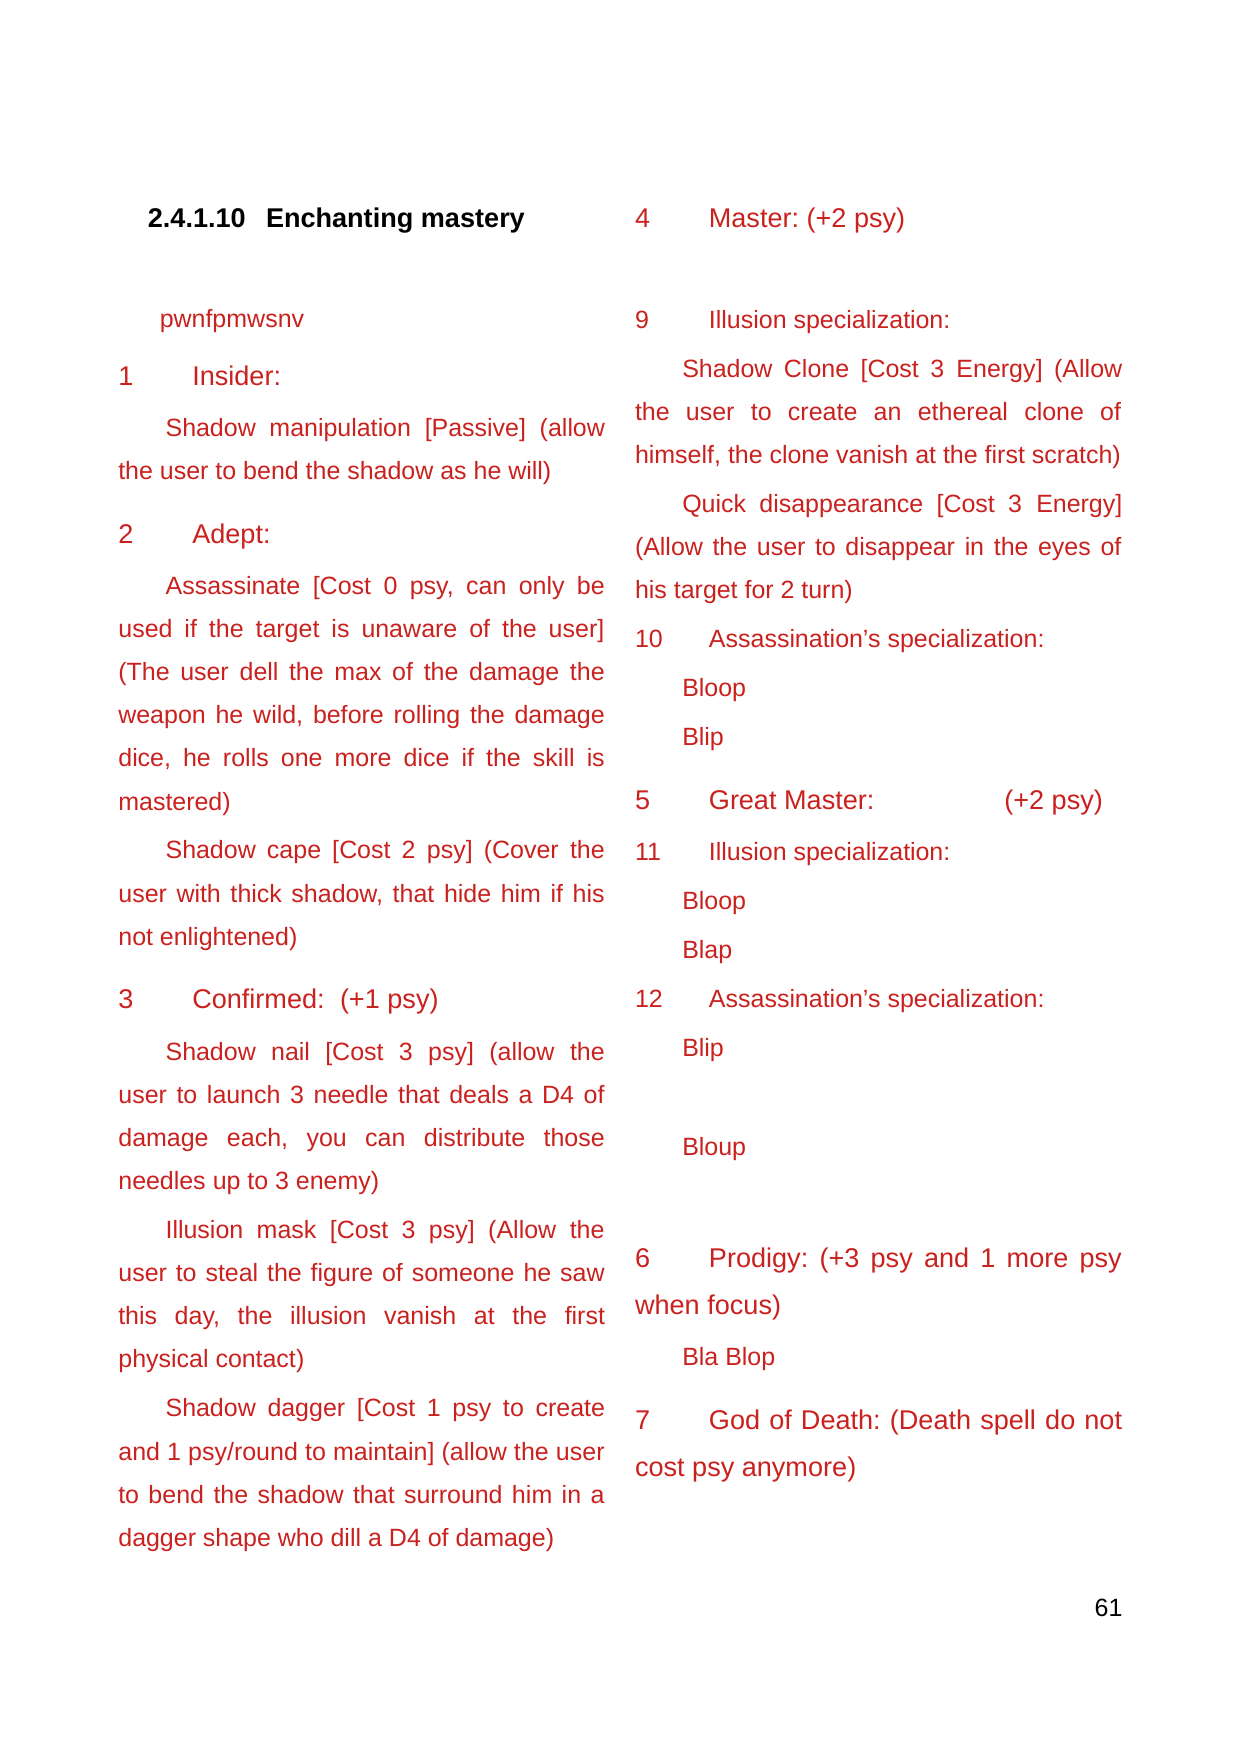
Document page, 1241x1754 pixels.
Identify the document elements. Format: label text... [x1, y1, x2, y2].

subtitle God of Death: (Death spell do not cost psy anymore) [635, 1404, 1122, 1482]
text Blip [635, 1033, 1122, 1062]
text Shadow Clone [Cost 3 Energy] (Allow the user to create an ethereal clone of himself, the clone vanish at the first scratch) [635, 354, 1122, 469]
list Assassination’s specialization: [635, 984, 1122, 1013]
subtitle Confirmed: (+1 psy) [118, 983, 605, 1014]
text Blip [635, 722, 1122, 751]
text pwnfpmwsnv [118, 304, 605, 333]
text Blap [635, 935, 1122, 964]
text Shadow nail [Cost 3 psy] (allow the user to launch 3 needle that deals a D4 of damage each, you can distribute those needles up to 3 enemy) [118, 1036, 605, 1194]
subtitle Enchanting mastery [118, 202, 605, 234]
text Bla Blop [635, 1342, 1122, 1371]
subtitle Adept: [118, 518, 605, 549]
text Bloop [635, 673, 1122, 702]
text Shadow dagger [Cost 1 psy to create and 1 psy/round to maintain] (allow the user to bend the shadow that surround him in a dagger shape who dill a D4 of damage) [118, 1393, 605, 1551]
list Illusion specialization: [635, 837, 1122, 866]
text Illusion mask [Cost 3 psy] (Allow the user to steal the figure of someone he saw this day, the illusion vanish at the first physical contact) [118, 1215, 605, 1373]
text Bloop [635, 886, 1122, 915]
text Quick disappearance [Cost 3 Energy] (Allow the user to disappear in the eyes of his target for 2 turn) [635, 489, 1122, 604]
text Shadow cape [Cost 2 psy] (Cover the user with thick shadow, that hide him if his not enlightened) [118, 836, 605, 951]
subtitle Great Master: (+2 psy) [635, 784, 1122, 815]
text Shadow manipulation [Passive] (allow the user to bend the shadow as he will) [118, 413, 605, 485]
text Bloup [635, 1131, 1122, 1160]
text Assassinate [Cost 0 psy, can only be used if the target is unaware of the user] (The user dell the max of the damage the weapon he wild, before rolling the damage dice, he rolls one more dice if the skill is mastered) [118, 571, 605, 815]
subtitle Insider: [118, 360, 605, 391]
list Assassination’s specialization: [635, 624, 1122, 653]
list Illusion specialization: [635, 304, 1122, 333]
subtitle Master: (+2 psy) [635, 202, 1122, 234]
subtitle Prodigy: (+3 psy and 1 more psy when focus) [635, 1242, 1122, 1320]
